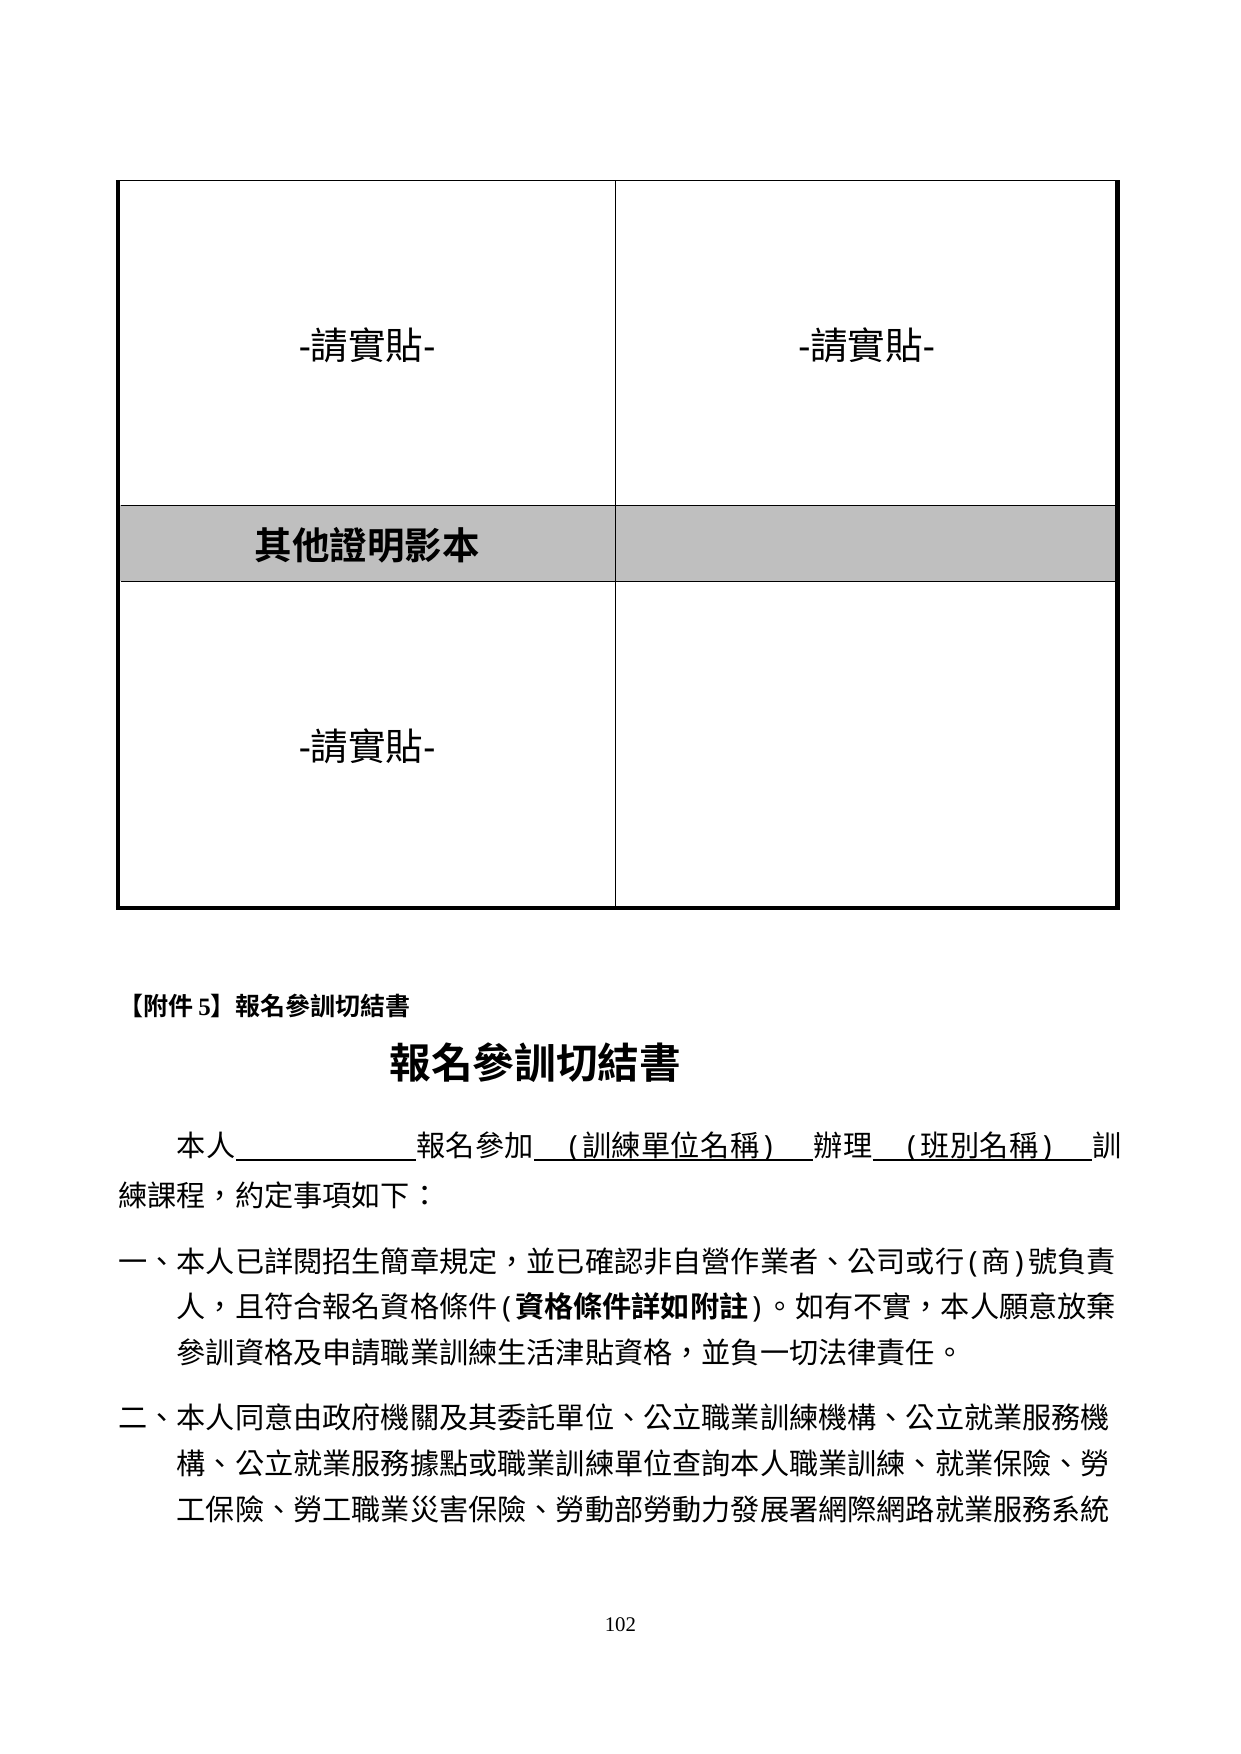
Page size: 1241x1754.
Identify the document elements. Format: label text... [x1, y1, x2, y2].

text 報名參訓切結書 [118, 1023, 1122, 1098]
table_cell [616, 582, 1115, 906]
text 一、本人已詳閱招生簡章規定，並已確認非自營作業者、公司或行(商)號負責人，且符合報名資格條件(資格條件詳如附註)。如有不實，本人願意放棄參訓資格及申請職業訓練生活津貼資格，並負一切法律責任。 [118, 1235, 1122, 1373]
table_cell [616, 506, 1115, 581]
table_cell -請實貼- [120, 582, 615, 906]
table_cell 其他證明影本 [120, 506, 615, 581]
text 【附件5】報名參訓切結書 [118, 985, 1122, 1023]
text 本人 報名參加 (訓練單位名稱) 辦理 (班別名稱) 訓練課程，約定事項如下： [118, 1117, 1122, 1217]
table_cell -請實貼- [616, 181, 1115, 505]
table_cell -請實貼- [120, 181, 615, 505]
text 二、本人同意由政府機關及其委託單位、公立職業訓練機構、公立就業服務機構、公立就業服務據點或職業訓練單位查詢本人職業訓練、就業保險、勞工保險、勞工職業災害保險、勞動部勞動力發展署網際網路就業服務系統 [118, 1392, 1122, 1529]
